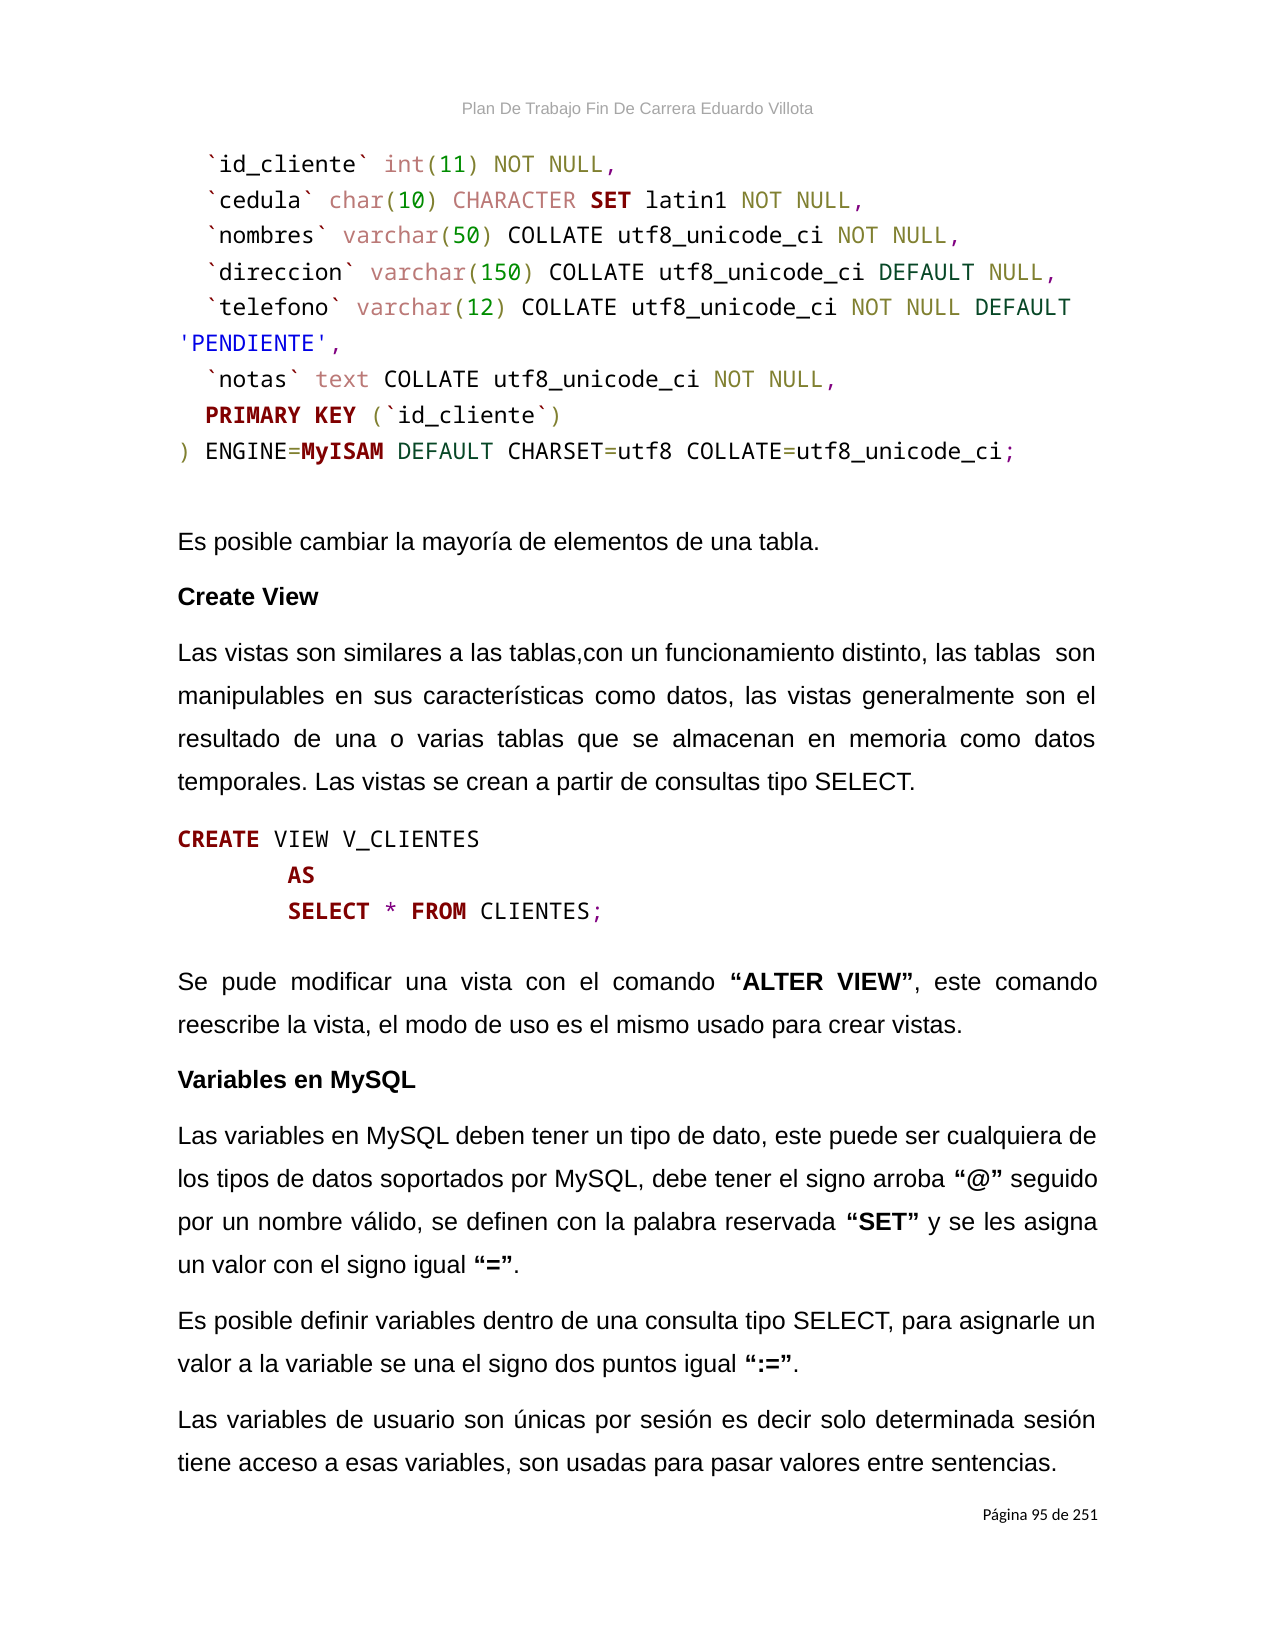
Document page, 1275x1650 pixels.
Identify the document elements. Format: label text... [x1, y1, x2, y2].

text AS [177, 859, 1098, 890]
text Es posible cambiar la mayoría de elementos de una tabla. [177, 527, 1098, 555]
text Las variables de usuario son únicas por sesión es decir solo determinada sesión tiene acceso a esas variables, son usadas para pasar valores entre sentencias. [177, 1405, 1098, 1477]
text Variables en MySQL [177, 1065, 1098, 1094]
text `notas` text COLLATE utf8_unicode_ci NOT NULL, [177, 363, 1098, 394]
text Es posible definir variables dentro de una consulta tipo SELECT, para asignarle un valor a la variable se una el signo dos puntos igual “:=”. [177, 1306, 1098, 1378]
text SELECT * FROM CLIENTES; [177, 895, 1098, 926]
text ) ENGINE=MyISAM DEFAULT CHARSET=utf8 COLLATE=utf8_unicode_ci; [177, 435, 1098, 466]
text CREATE VIEW V_CLIENTES [177, 823, 1098, 854]
text PRIMARY KEY (`id_cliente`) [177, 399, 1098, 430]
text Create View [177, 582, 1098, 611]
text `cedula` char(10) CHARACTER SET latin1 NOT NULL, [177, 183, 1098, 215]
text `telefono` varchar(12) COLLATE utf8_unicode_ci NOT NULL DEFAULT 'PENDIENTE', [177, 291, 1098, 358]
text Las variables en MySQL deben tener un tipo de dato, este puede ser cualquiera de los tipos de datos soportados por MySQL, debe tener el signo arroba “@” seguido por un nombre válido, se definen con la palabra reservada “SET” y se les asigna un valor con el signo igual “=”. [177, 1121, 1098, 1279]
text Las vistas son similares a las tablas,con un funcionamiento distinto, las tablas son manipulables en sus características como datos, las vistas generalmente son el resultado de una o varias tablas que se almacenan en memoria como datos temporales. Las vistas se crean a partir de consultas tipo SELECT. [177, 638, 1098, 796]
text `id_cliente` int(11) NOT NULL, [177, 148, 1098, 179]
text Se pude modificar una vista con el comando “ALTER VIEW”, este comando reescribe la vista, el modo de uso es el mismo usado para crear vistas. [177, 967, 1098, 1038]
text `direccion` varchar(150) COLLATE utf8_unicode_ci DEFAULT NULL, [177, 255, 1098, 287]
text `nombres` varchar(50) COLLATE utf8_unicode_ci NOT NULL, [177, 219, 1098, 251]
